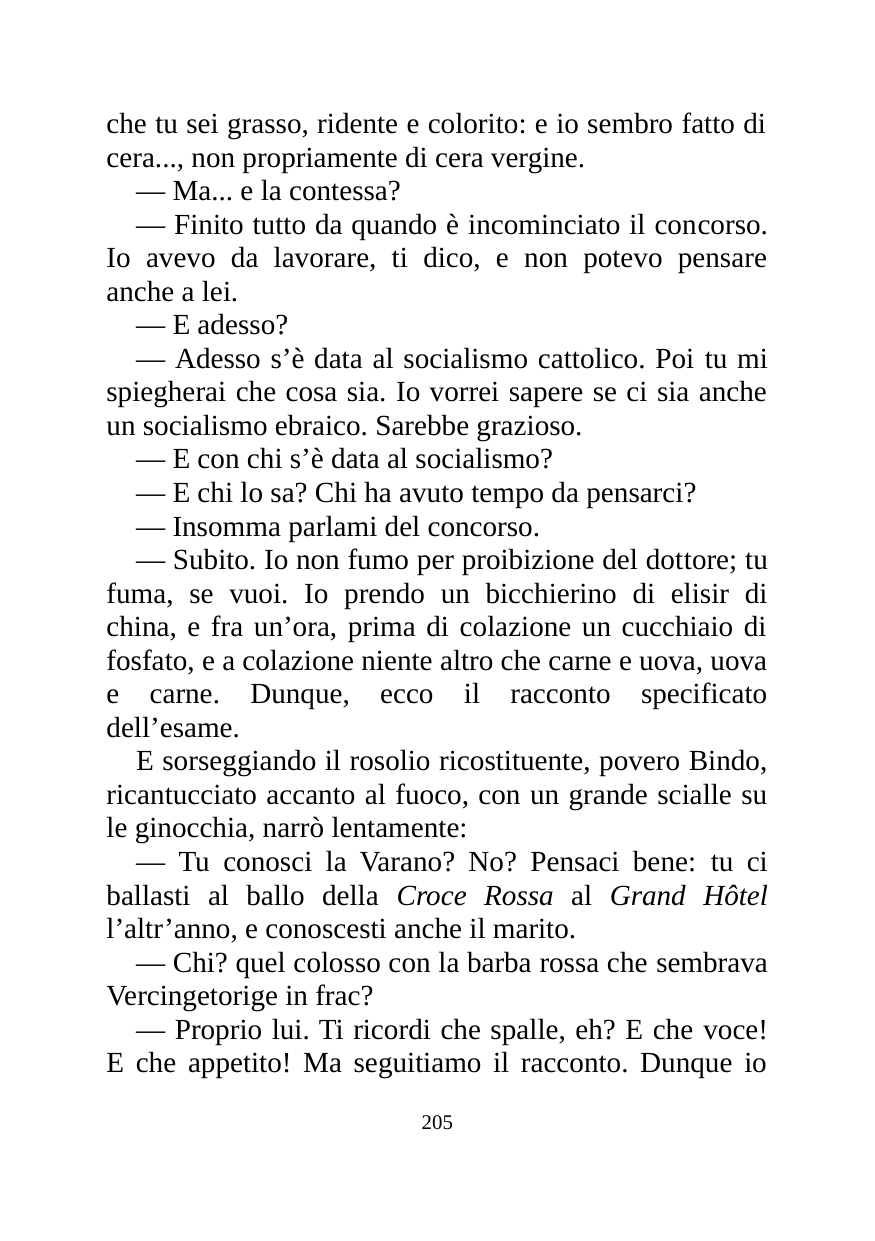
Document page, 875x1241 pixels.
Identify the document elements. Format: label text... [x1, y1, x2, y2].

text E sorseggiando il rosolio ricostituente, povero Bindo, ricantucciato accanto al fuoco, con un grande scialle su le ginocchia, narrò lentamente: [106, 743, 768, 844]
text — E adesso? [106, 307, 768, 341]
text — E chi lo sa? Chi ha avuto tempo da pensarci? [106, 475, 768, 509]
text — Tu conosci la Varano? No? Pensaci bene: tu ci ballasti al ballo della Croce Rossa al Grand Hôtel l’altr’anno, e conoscesti anche il marito. [106, 844, 768, 945]
text — E con chi s’è data al socialismo? [106, 442, 768, 475]
text — Chi? quel colosso con la barba rossa che sembrava Vercingetorige in frac? [106, 945, 768, 1012]
text — Insomma parlami del concorso. [106, 509, 768, 542]
text — Adesso s’è data al socialismo cattolico. Poi tu mi spiegherai che cosa sia. Io vorrei sapere se ci sia anche un socialismo ebraico. Sarebbe grazioso. [106, 341, 768, 442]
text — Finito tutto da quando è incominciato il concorso. Io avevo da lavorare, ti dico, e non potevo pensare anche a lei. [106, 207, 768, 307]
text — Subito. Io non fumo per proibizione del dottore; tu fuma, se vuoi. Io prendo un bicchierino di elisir di china, e fra un’ora, prima di colazione un cucchiaio di fosfato, e a colazione niente altro che carne e uova, uova e carne. Dunque, ecco il racconto specificato dell’esame. [106, 542, 768, 743]
text — Ma... e la contessa? [106, 173, 768, 207]
text — Proprio lui. Ti ricordi che spalle, eh? E che voce! E che appetito! Ma seguitiamo il racconto. Dunque io [106, 1012, 768, 1079]
text che tu sei grasso, ridente e colorito: e io sembro fatto di cera..., non propriamente di cera vergine. [106, 106, 768, 173]
